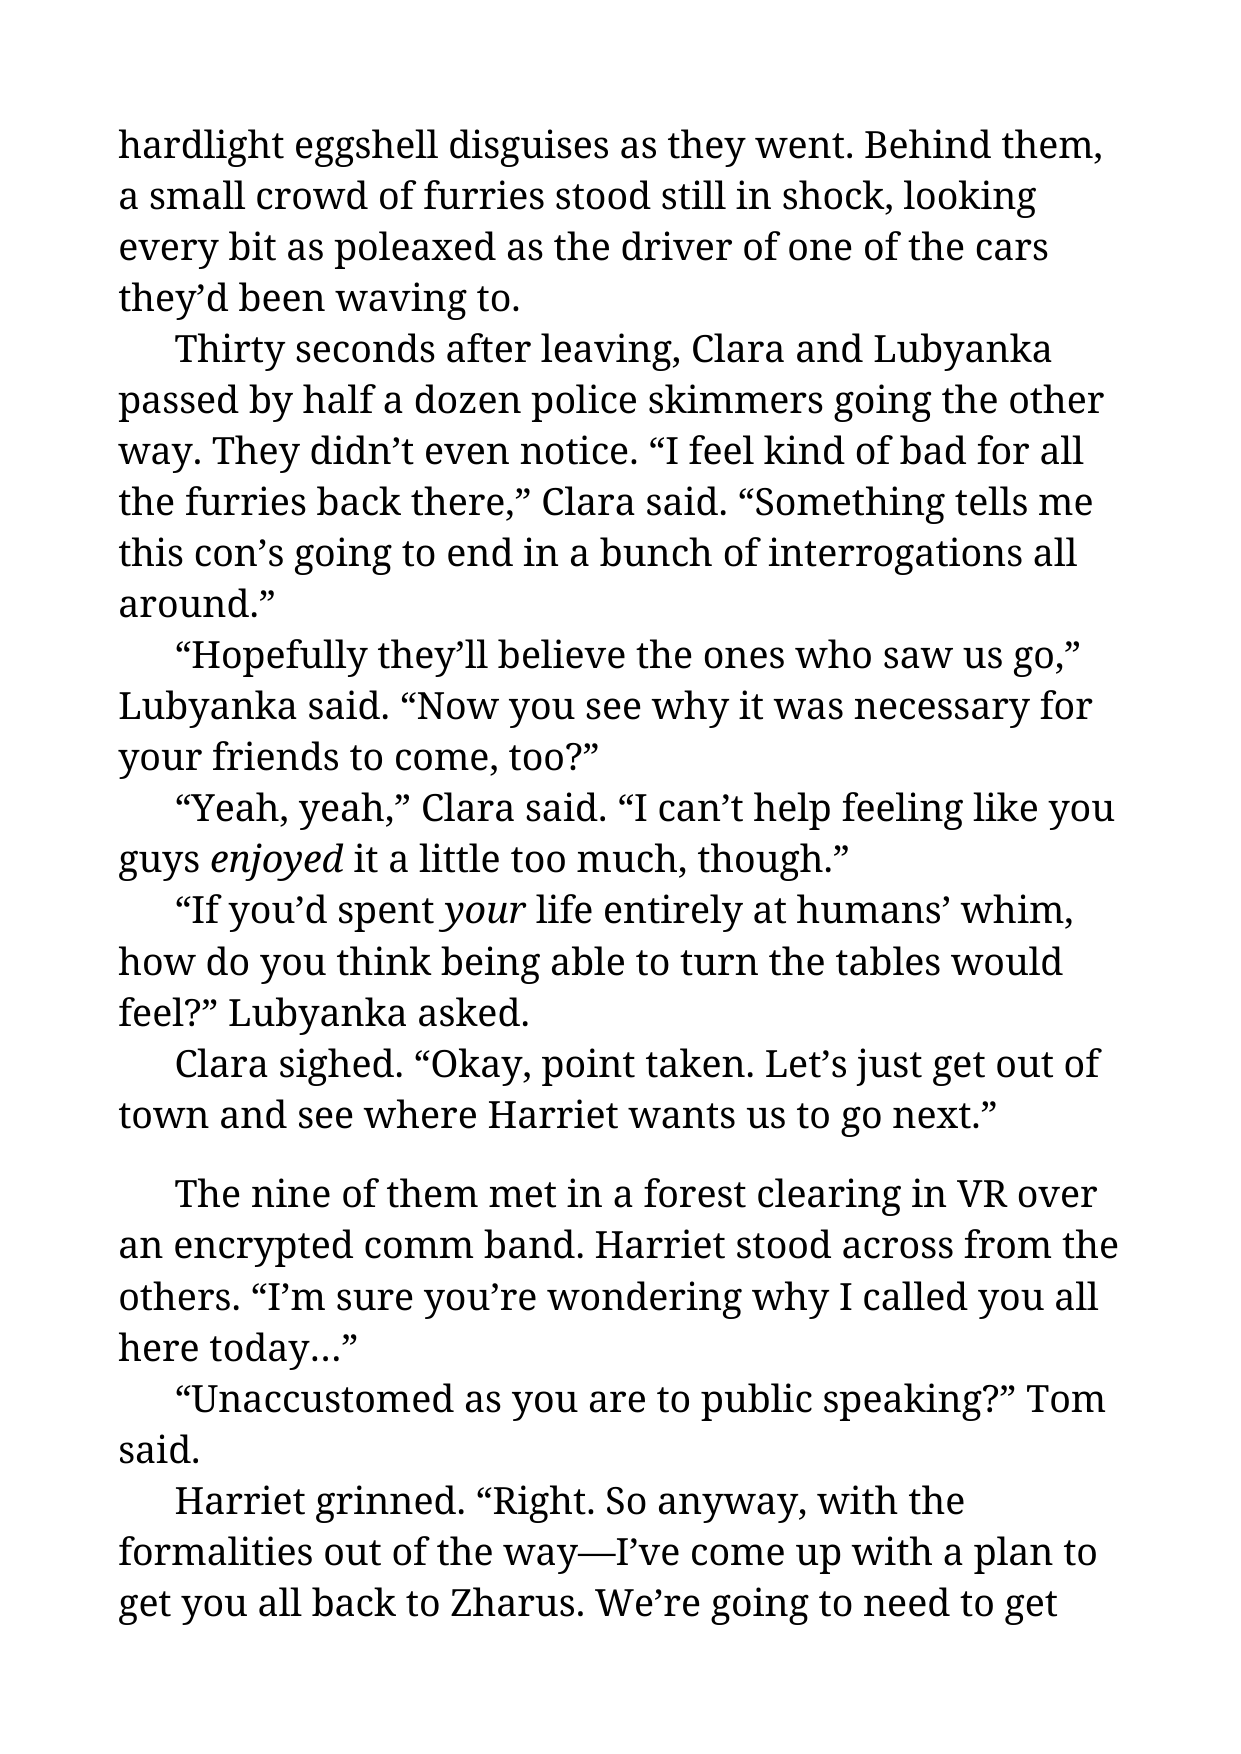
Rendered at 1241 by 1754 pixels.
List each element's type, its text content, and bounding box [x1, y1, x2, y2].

text hardlight eggshell disguises as they went. Behind them, a small crowd of furries stood still in shock, looking every bit as poleaxed as the driver of one of the cars they’d been waving to. [118, 118, 1122, 322]
text Clara sighed. “Okay, point taken. Let’s just get out of town and see where Harriet wants us to go next.” [118, 1037, 1122, 1139]
text The nine of them met in a forest clearing in VR over an encrypted comm band. Harriet stood across from the others. “I’m sure you’re wondering why I called you all here today…” [118, 1168, 1122, 1372]
text “Unaccustomed as you are to public speaking?” Tom said. [118, 1372, 1122, 1474]
text Thirty seconds after leaving, Clara and Lubyanka passed by half a dozen police skimmers going the other way. They didn’t even notice. “I feel kind of bad for all the furries back there,” Clara said. “Something tells me this con’s going to end in a bunch of interrogations all around.” [118, 322, 1122, 628]
text “Yeah, yeah,” Clara said. “I can’t help feeling like you guys enjoyed it a little too much, though.” [118, 782, 1122, 884]
text Harriet grinned. “Right. So anyway, with the formalities out of the way—I’ve come up with a plan to get you all back to Zharus. We’re going to need to get [118, 1474, 1122, 1627]
text “If you’d spent your life entirely at humans’ whim, how do you think being able to turn the tables would feel?” Lubyanka asked. [118, 884, 1122, 1037]
text “Hopefully they’ll believe the ones who saw us go,” Lubyanka said. “Now you see why it was necessary for your friends to come, too?” [118, 628, 1122, 782]
